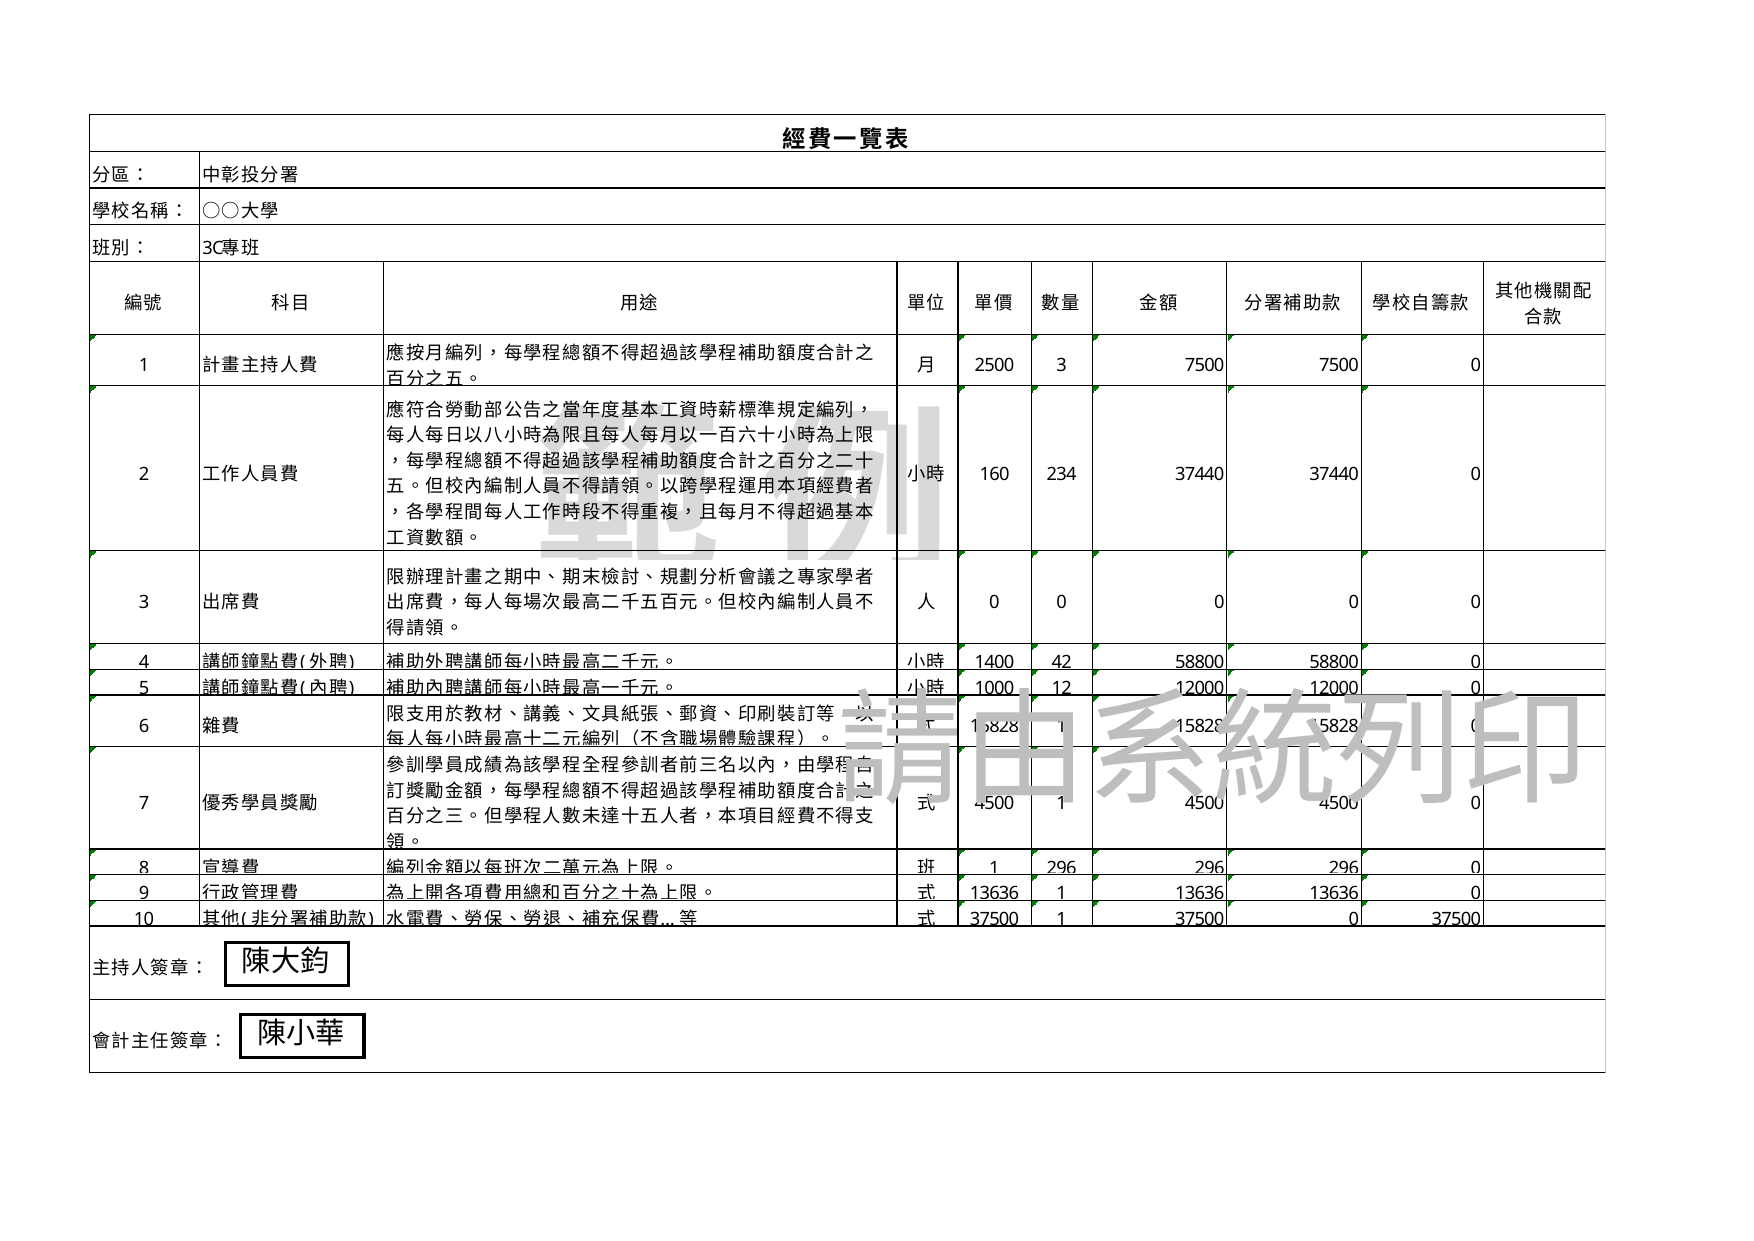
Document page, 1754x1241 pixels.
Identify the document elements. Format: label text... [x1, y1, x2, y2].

text 範 例 [939, 551, 957, 560]
text 陳小華 [257, 1023, 347, 1048]
text 範 例 [959, 386, 1012, 550]
text 範 例 [597, 551, 638, 560]
text 範 例 [683, 431, 692, 438]
text 範 例 [712, 551, 787, 560]
text 範 例 [566, 494, 578, 501]
text 範 例 [959, 344, 1012, 385]
text 陳大鈞 [242, 951, 332, 976]
text 範 例 [566, 514, 578, 521]
text 範 例 [533, 386, 896, 550]
text 範 例 [533, 344, 896, 385]
text 範 例 [558, 431, 590, 458]
text 範 例 [533, 551, 578, 560]
text 範 例 [898, 551, 918, 557]
text 範 例 [597, 494, 609, 501]
text 範 例 [898, 344, 957, 385]
text 範 例 [808, 417, 832, 503]
text 範 例 [597, 514, 637, 550]
text 範 例 [898, 386, 957, 550]
text 範 例 [843, 470, 862, 499]
text 範 例 [808, 551, 827, 560]
text 範 例 [808, 505, 847, 550]
text 範 例 [638, 431, 677, 455]
text 範 例 [959, 551, 1012, 560]
text 範 例 [848, 551, 896, 560]
text 範 例 [597, 468, 637, 510]
text 範 例 [597, 514, 609, 521]
text 範 例 [851, 431, 896, 550]
